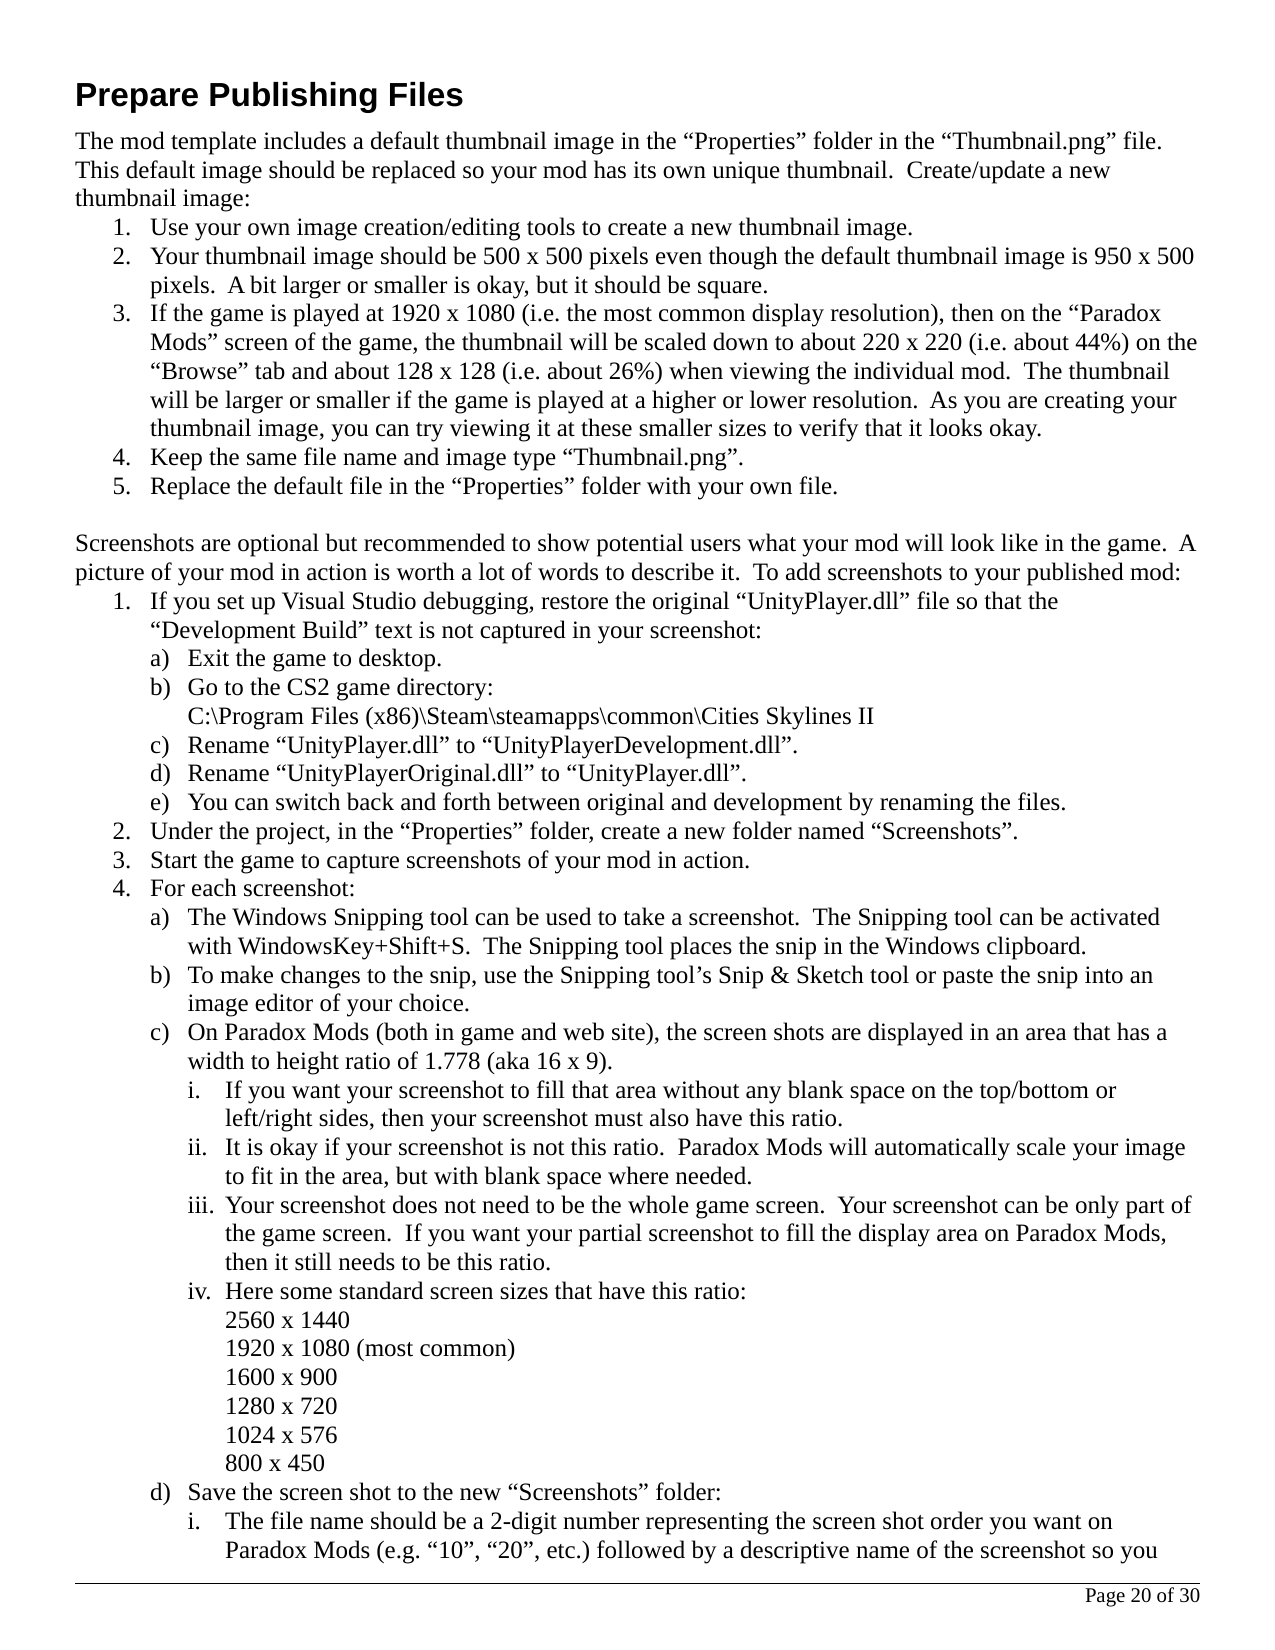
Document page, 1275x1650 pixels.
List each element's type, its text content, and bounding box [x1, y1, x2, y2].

list For each screenshot: [112, 873, 1200, 902]
list If you set up Visual Studio debugging, restore the original “UnityPlayer.dll” file so that the “Development Build” text is not captured in your screenshot: [112, 586, 1200, 643]
list You can switch back and forth between original and development by renaming the files. [150, 787, 1200, 816]
text The mod template includes a default thumbnail image in the “Properties” folder in the “Thumbnail.png” file. This default image should be replaced so your mod has its own unique thumbnail. Create/update a new thumbnail image: [75, 126, 1200, 212]
subtitle Prepare Publishing Files [75, 75, 1200, 113]
list The file name should be a 2-digit number representing the screen shot order you want on Paradox Mods (e.g. “10”, “20”, etc.) followed by a descriptive name of the screenshot so you [187, 1506, 1200, 1563]
list Under the project, in the “Properties” folder, create a new folder named “Screenshots”. [112, 816, 1200, 845]
list Your screenshot does not need to be the whole game screen. Your screenshot can be only part of the game screen. If you want your partial screenshot to fill the display area on Paradox Mods, then it still needs to be this ratio. [187, 1190, 1200, 1276]
list To make changes to the snip, use the Snipping tool’s Snip & Sketch tool or paste the snip into an image editor of your choice. [150, 960, 1200, 1017]
list If you want your screenshot to fill that area without any blank space on the top/bottom or left/right sides, then your screenshot must also have this ratio. [187, 1075, 1200, 1132]
list Replace the default file in the “Properties” folder with your own file. [112, 471, 1200, 500]
list On Paradox Mods (both in game and web site), the screen shots are displayed in an area that has a width to height ratio of 1.778 (aka 16 x 9). [150, 1017, 1200, 1075]
list Here some standard screen sizes that have this ratio: 2560 x 1440 1920 x 1080 (most common) 1600 x 900 1280 x 720 1024 x 576 800 x 450 [187, 1276, 1200, 1477]
list Save the screen shot to the new “Screenshots” folder: [150, 1477, 1200, 1506]
list Use your own image creation/editing tools to create a new thumbnail image. [112, 212, 1200, 241]
list Your thumbnail image should be 500 x 500 pixels even though the default thumbnail image is 950 x 500 pixels. A bit larger or smaller is okay, but it should be square. [112, 241, 1200, 298]
list Start the game to capture screenshots of your mod in action. [112, 845, 1200, 873]
list Exit the game to desktop. [150, 643, 1200, 672]
list Keep the same file name and image type “Thumbnail.png”. [112, 442, 1200, 471]
list The Windows Snipping tool can be used to take a screenshot. The Snipping tool can be activated with WindowsKey+Shift+S. The Snipping tool places the snip in the Windows clipboard. [150, 902, 1200, 960]
list Go to the CS2 game directory: C:\Program Files (x86)\Steam\steamapps\common\Cities Skylines II [150, 672, 1200, 730]
list If the game is played at 1920 x 1080 (i.e. the most common display resolution), then on the “Paradox Mods” screen of the game, the thumbnail will be scaled down to about 220 x 220 (i.e. about 44%) on the “Browse” tab and about 128 x 128 (i.e. about 26%) when viewing the individual mod. The thumbnail will be larger or smaller if the game is played at a higher or lower resolution. As you are creating your thumbnail image, you can try viewing it at these smaller sizes to verify that it looks okay. [112, 298, 1200, 442]
list Rename “UnityPlayerOriginal.dll” to “UnityPlayer.dll”. [150, 758, 1200, 787]
list It is okay if your screenshot is not this ratio. Paradox Mods will automatically scale your image to fit in the area, but with blank space where needed. [187, 1132, 1200, 1190]
text Screenshots are optional but recommended to show potential users what your mod will look like in the game. A picture of your mod in action is worth a lot of words to describe it. To add screenshots to your published mod: [75, 528, 1200, 586]
list Rename “UnityPlayer.dll” to “UnityPlayerDevelopment.dll”. [150, 730, 1200, 758]
